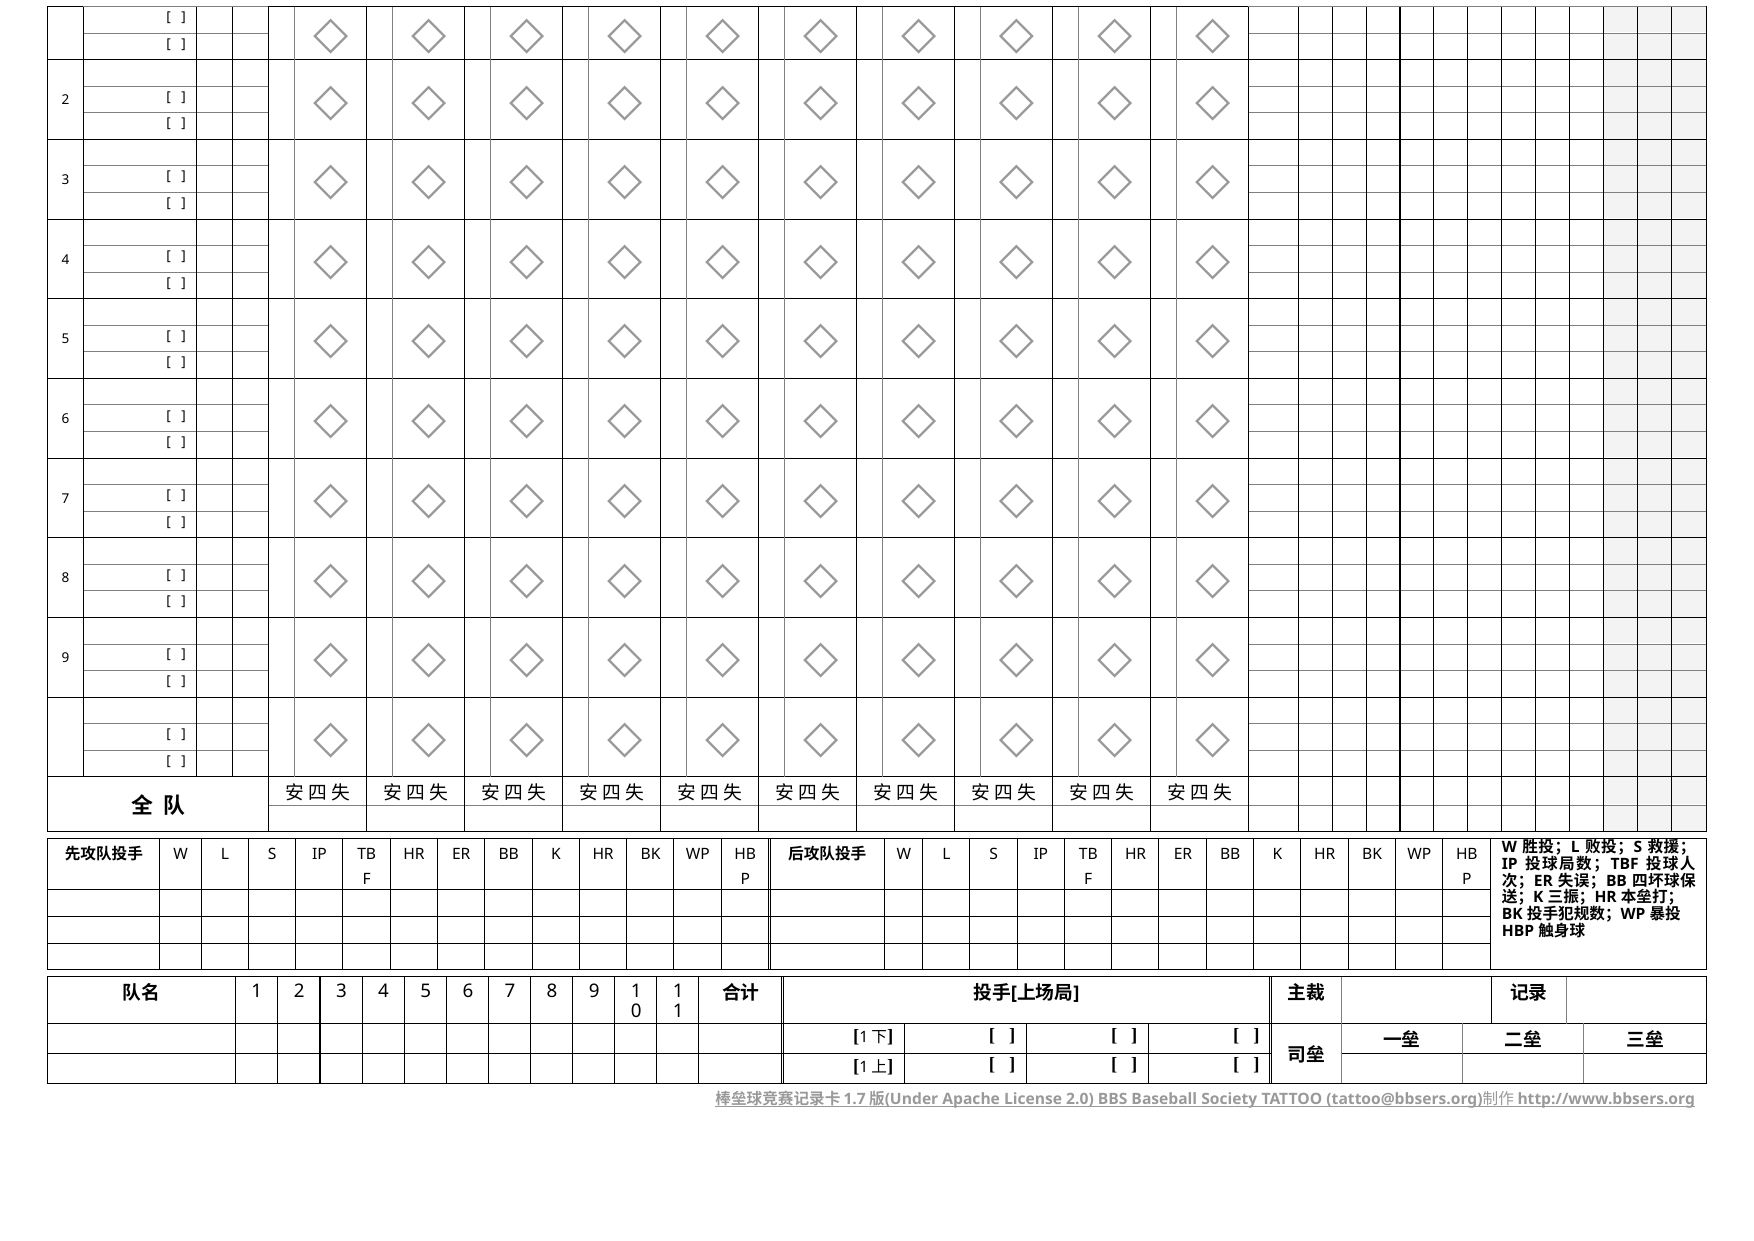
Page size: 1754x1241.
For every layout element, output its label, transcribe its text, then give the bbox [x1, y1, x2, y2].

table_cell [1468, 7, 1501, 32]
table_cell [759, 538, 784, 617]
table_cell [1570, 432, 1603, 457]
table_cell 7 [48, 459, 83, 537]
table_cell [465, 698, 490, 776]
table_cell [160, 890, 201, 916]
table_cell [48, 890, 159, 916]
table_cell [ ] [84, 326, 196, 351]
table_cell ◇ [785, 220, 856, 298]
table_cell ◇ [295, 140, 366, 218]
table_header ER [438, 839, 484, 889]
table_cell [1401, 34, 1433, 59]
table_cell ◇ [491, 140, 562, 218]
table_cell [1570, 565, 1603, 590]
table_cell [233, 432, 268, 457]
table_cell [1468, 751, 1501, 776]
table_cell [1342, 1054, 1462, 1082]
table_cell ◇ [589, 459, 660, 537]
table_cell [1367, 379, 1399, 404]
table_cell [1333, 724, 1366, 750]
table_cell [1672, 34, 1706, 59]
table_cell [1604, 113, 1637, 139]
table_cell [1396, 917, 1442, 942]
table_cell [1434, 7, 1467, 32]
table_cell [1638, 459, 1671, 484]
table_cell [1333, 806, 1366, 831]
table_cell [1638, 7, 1671, 32]
table_cell [1604, 34, 1637, 59]
table_cell ◇ [981, 618, 1052, 697]
table_cell [485, 944, 532, 969]
table_cell [1333, 166, 1366, 192]
table_cell [1299, 485, 1332, 511]
table_cell [1151, 7, 1176, 59]
table_cell [1638, 405, 1671, 431]
table_cell [233, 220, 268, 245]
table_header 9 [573, 977, 614, 1023]
table_cell [1604, 193, 1637, 218]
table_cell [ ] [84, 485, 196, 511]
table_cell [1468, 113, 1501, 139]
table_cell [1638, 777, 1671, 804]
table_cell [1672, 591, 1706, 617]
table_cell ◇ [491, 538, 562, 617]
table_cell 一垒 [1342, 1024, 1462, 1053]
table_cell [269, 60, 294, 139]
table_cell [1468, 273, 1501, 298]
table_cell [1638, 512, 1671, 537]
table_cell [1570, 512, 1603, 537]
table_cell [1502, 193, 1535, 218]
table_cell [197, 140, 232, 165]
table_cell ◇ [1177, 618, 1248, 697]
table_cell [465, 379, 490, 457]
table_cell [ ] [84, 432, 196, 457]
table_cell [1672, 671, 1706, 697]
table_cell [970, 917, 1017, 942]
table_cell [197, 618, 232, 643]
table_cell [771, 944, 884, 969]
table_cell [1604, 512, 1637, 537]
table_cell [1249, 565, 1298, 590]
table_cell [197, 7, 232, 32]
table_cell ◇ [295, 379, 366, 457]
table_cell [1367, 806, 1399, 831]
table_cell ◇ [295, 60, 366, 139]
table_cell [465, 140, 490, 218]
table_cell [1536, 671, 1569, 697]
table_cell [1434, 220, 1467, 245]
table_cell [1536, 326, 1569, 351]
table_cell [1367, 60, 1399, 86]
table_cell [1443, 890, 1490, 916]
table_cell [1468, 405, 1501, 431]
table_cell [465, 220, 490, 298]
table_cell [1434, 246, 1467, 272]
table_cell [923, 917, 969, 942]
table_cell [367, 806, 464, 831]
table_cell [1434, 671, 1467, 697]
table_cell [1638, 113, 1671, 139]
table_cell [1468, 512, 1501, 537]
table_cell [1536, 645, 1569, 670]
table_header BK [627, 839, 673, 889]
table_cell [1536, 87, 1569, 112]
table_cell [1159, 890, 1206, 916]
table_cell [1468, 352, 1501, 378]
table_cell [722, 944, 768, 969]
table_cell [661, 299, 686, 378]
table_cell [1638, 34, 1671, 59]
table_header ER [1159, 839, 1206, 889]
table_cell [1333, 671, 1366, 697]
table_cell [563, 459, 588, 537]
table_cell [661, 140, 686, 218]
table_cell [1502, 777, 1535, 804]
table_cell [1468, 193, 1501, 218]
table_cell [1536, 352, 1569, 378]
table_cell [857, 538, 882, 617]
table_cell [ ] [905, 1054, 1026, 1082]
table_cell [233, 166, 268, 192]
table_cell [ ] [84, 87, 196, 112]
table_cell [1672, 140, 1706, 165]
table_cell [1638, 193, 1671, 218]
table_cell [1249, 166, 1298, 192]
table_cell [1249, 459, 1298, 484]
table_cell 司垒 [1272, 1024, 1341, 1082]
table_cell [1434, 299, 1467, 325]
table_cell [197, 60, 232, 86]
table_cell [1434, 591, 1467, 617]
table_cell [363, 1024, 404, 1053]
table_cell [722, 917, 768, 942]
table_cell ◇ [393, 140, 464, 218]
table_cell [1443, 944, 1490, 969]
table_cell [661, 220, 686, 298]
table_cell [1434, 565, 1467, 590]
table_cell ◇ [883, 459, 954, 537]
table_cell [1299, 113, 1332, 139]
table_cell ◇ [589, 379, 660, 457]
table_cell [1672, 751, 1706, 776]
table_cell [1249, 698, 1298, 723]
table_cell [533, 917, 579, 942]
table_cell [233, 140, 268, 165]
table_cell [ ] [84, 565, 196, 590]
table_cell 安 四 失 [465, 777, 562, 804]
table_cell [1299, 273, 1332, 298]
table_cell [1468, 698, 1501, 723]
table_cell [1570, 459, 1603, 484]
table_cell ◇ [295, 538, 366, 617]
table_cell ◇ [687, 220, 758, 298]
table_cell [1159, 944, 1206, 969]
table_cell 8 [48, 538, 83, 617]
table_cell ◇ [981, 698, 1052, 776]
table_cell ◇ [1079, 60, 1150, 139]
table_cell [1502, 140, 1535, 165]
table_header 合计 [699, 977, 781, 1023]
table_cell [489, 1024, 530, 1053]
table_cell [923, 890, 969, 916]
table_cell [1053, 538, 1078, 617]
table_cell [1299, 246, 1332, 272]
table_cell ◇ [393, 60, 464, 139]
table_cell [1638, 87, 1671, 112]
table_cell [1468, 432, 1501, 457]
table_cell [1401, 538, 1433, 564]
table_cell [249, 890, 295, 916]
table_cell [1570, 326, 1603, 351]
table_cell [970, 944, 1017, 969]
table_cell [857, 140, 882, 218]
table_cell [1434, 777, 1467, 804]
table_cell [249, 944, 295, 969]
table_cell [197, 193, 232, 218]
table_cell [278, 1054, 319, 1082]
table_cell 4 [48, 220, 83, 298]
table_cell [1672, 432, 1706, 457]
table_cell [1367, 166, 1399, 192]
table_cell 安 四 失 [1151, 777, 1248, 804]
table_cell [1367, 698, 1399, 723]
table_cell [1638, 140, 1671, 165]
table_cell [563, 220, 588, 298]
table_cell [1638, 806, 1671, 831]
table_cell [233, 751, 268, 776]
table_cell [1502, 565, 1535, 590]
table_cell ◇ [1079, 140, 1150, 218]
table_cell [1604, 405, 1637, 431]
table_cell [ ] [84, 113, 196, 139]
table_cell ◇ [981, 7, 1052, 59]
table_cell [1536, 60, 1569, 86]
table_cell [321, 1054, 362, 1082]
table_cell [48, 7, 83, 59]
table_cell [1434, 166, 1467, 192]
table_cell [84, 459, 196, 484]
table_cell [1570, 352, 1603, 378]
table_cell [1672, 166, 1706, 192]
table_cell [84, 220, 196, 245]
table_cell [1468, 565, 1501, 590]
table_cell [1401, 565, 1433, 590]
table_cell [202, 917, 248, 942]
table_cell [857, 7, 882, 59]
table_cell [1301, 917, 1348, 942]
table_cell [1468, 166, 1501, 192]
table_cell [1249, 273, 1298, 298]
table_cell [759, 60, 784, 139]
table_cell [405, 1024, 446, 1053]
table_cell [1672, 485, 1706, 511]
table_cell [233, 299, 268, 325]
table_cell ◇ [1177, 60, 1248, 139]
table_header W [885, 839, 922, 889]
table_cell [1638, 220, 1671, 245]
table_cell [197, 512, 232, 537]
table_cell [661, 698, 686, 776]
table_cell [1502, 751, 1535, 776]
table_cell [1570, 299, 1603, 325]
table_cell [1249, 60, 1298, 86]
table_cell [1下] [784, 1024, 904, 1053]
table_cell [674, 917, 721, 942]
table_cell [1604, 246, 1637, 272]
table_cell [233, 352, 268, 378]
table_cell [1367, 34, 1399, 59]
table_cell [367, 7, 392, 59]
table_header HBP [722, 839, 768, 889]
table_cell [233, 538, 268, 564]
table_cell ◇ [295, 7, 366, 59]
table_cell ◇ [883, 60, 954, 139]
table_cell [1299, 777, 1332, 804]
table_cell [1249, 591, 1298, 617]
table_cell [1299, 806, 1332, 831]
table_cell ◇ [883, 379, 954, 457]
table_cell [1570, 405, 1603, 431]
table_cell [1434, 140, 1467, 165]
table_cell [ ] [84, 166, 196, 192]
table_cell [1468, 459, 1501, 484]
table_cell [1536, 379, 1569, 404]
table_cell [1299, 671, 1332, 697]
table_header 5 [405, 977, 446, 1023]
table_cell [1536, 246, 1569, 272]
table_cell [1367, 299, 1399, 325]
table_cell [465, 7, 490, 59]
table_cell [1468, 485, 1501, 511]
table_cell [1536, 724, 1569, 750]
table_cell [233, 246, 268, 272]
table_cell [885, 944, 922, 969]
table_header IP [296, 839, 342, 889]
table_cell ◇ [981, 459, 1052, 537]
table_cell [580, 944, 626, 969]
table_cell [233, 724, 268, 750]
table_cell [ ] [1027, 1024, 1148, 1053]
table_cell [1536, 459, 1569, 484]
table_cell [1367, 459, 1399, 484]
table_cell [1604, 698, 1637, 723]
table_cell [1401, 432, 1433, 457]
table_cell [367, 140, 392, 218]
table_cell [1367, 193, 1399, 218]
table_cell [1299, 591, 1332, 617]
table_cell [1502, 379, 1535, 404]
table_cell [233, 645, 268, 670]
table_cell [1468, 618, 1501, 643]
table_cell [1207, 890, 1253, 916]
table_cell [661, 618, 686, 697]
table_cell [1570, 591, 1603, 617]
table_cell ◇ [491, 60, 562, 139]
table_cell [1570, 485, 1603, 511]
table_header 8 [531, 977, 572, 1023]
table_cell [661, 806, 758, 831]
table_cell ◇ [393, 299, 464, 378]
table_cell [ ] [1149, 1054, 1269, 1082]
table_cell [1672, 512, 1706, 537]
table_cell [48, 944, 159, 969]
table_header S [249, 839, 295, 889]
table_header WP [674, 839, 721, 889]
table_cell [1401, 459, 1433, 484]
table_cell [269, 140, 294, 218]
table_cell [1468, 140, 1501, 165]
table_cell [1536, 220, 1569, 245]
table_cell [1333, 60, 1366, 86]
table_cell [1333, 751, 1366, 776]
table_cell ◇ [1079, 698, 1150, 776]
table_cell [531, 1024, 572, 1053]
table_cell [1367, 645, 1399, 670]
table_cell 三垒 [1584, 1024, 1706, 1053]
table_cell ◇ [1079, 220, 1150, 298]
table_cell [955, 60, 980, 139]
table_header TBF [1065, 839, 1111, 889]
table_cell [1333, 7, 1366, 32]
table_cell [1151, 220, 1176, 298]
table_cell [367, 299, 392, 378]
table_cell ◇ [589, 60, 660, 139]
table_header WP [1396, 839, 1442, 889]
table_cell [1333, 432, 1366, 457]
table_cell ◇ [687, 60, 758, 139]
table_cell 6 [48, 379, 83, 457]
table_cell [1301, 944, 1348, 969]
table_cell [1299, 326, 1332, 351]
table_cell [489, 1054, 530, 1082]
table_cell [363, 1054, 404, 1082]
table_cell [1367, 618, 1399, 643]
table_cell [1570, 140, 1603, 165]
table_cell [955, 7, 980, 59]
table_cell ◇ [883, 140, 954, 218]
table_cell [1333, 485, 1366, 511]
table_cell [1570, 724, 1603, 750]
table_header 3 [321, 977, 362, 1023]
table_cell [1536, 806, 1569, 831]
table_cell [84, 60, 196, 86]
table_cell [1570, 34, 1603, 59]
table_cell [1333, 777, 1366, 804]
table_cell [1401, 806, 1433, 831]
table_cell [233, 34, 268, 59]
table_cell [1367, 538, 1399, 564]
table_cell [1536, 485, 1569, 511]
table_header HR [1112, 839, 1158, 889]
table_cell [1604, 60, 1637, 86]
table_cell [1401, 299, 1433, 325]
table_cell [1159, 917, 1206, 942]
table_cell [1502, 806, 1535, 831]
table_cell ◇ [981, 220, 1052, 298]
table_cell [1249, 326, 1298, 351]
table_cell [1502, 618, 1535, 643]
table_cell [1367, 751, 1399, 776]
table_cell [1672, 87, 1706, 112]
table_cell [1333, 405, 1366, 431]
table_cell [1604, 7, 1637, 32]
table_cell [1536, 432, 1569, 457]
table_cell [1502, 724, 1535, 750]
table_cell [955, 220, 980, 298]
table_cell [1401, 698, 1433, 723]
table_cell [1367, 485, 1399, 511]
table_cell [1536, 698, 1569, 723]
table_cell [1502, 60, 1535, 86]
table_header HR [391, 839, 437, 889]
table_cell ◇ [687, 140, 758, 218]
table_cell [533, 944, 579, 969]
table_cell [923, 944, 969, 969]
table_cell [1463, 1054, 1583, 1082]
table_cell [1536, 166, 1569, 192]
table_cell [1638, 565, 1671, 590]
table_cell [1053, 698, 1078, 776]
table_cell [1053, 140, 1078, 218]
table_cell [1249, 87, 1298, 112]
table_cell [84, 538, 196, 564]
table_cell [1672, 618, 1706, 643]
table_cell [1502, 485, 1535, 511]
table_cell [233, 379, 268, 404]
table_cell ◇ [1079, 379, 1150, 457]
table_cell [1672, 246, 1706, 272]
table_cell ◇ [491, 379, 562, 457]
table_cell [955, 299, 980, 378]
table_cell [1468, 60, 1501, 86]
table_cell [580, 917, 626, 942]
table_cell [1502, 34, 1535, 59]
table_cell [296, 890, 342, 916]
table_cell [ ] [84, 405, 196, 431]
table_cell ◇ [981, 140, 1052, 218]
table_cell [1249, 299, 1298, 325]
table_cell [197, 34, 232, 59]
table_cell ◇ [1177, 7, 1248, 59]
table_cell ◇ [1177, 538, 1248, 617]
text 棒垒球竞赛记录卡1.7版(Under Apache License 2.0) BBS Baseball Society TATTOO (tattoo@bbsers.org)制作 http://www.bbsers.org [59, 1084, 1695, 1110]
table_cell [269, 538, 294, 617]
table_cell [627, 944, 673, 969]
table_cell [1638, 432, 1671, 457]
table_cell [202, 944, 248, 969]
table_cell [1112, 944, 1158, 969]
table_cell [465, 299, 490, 378]
table_cell [1254, 944, 1300, 969]
table_cell ◇ [981, 299, 1052, 378]
table_cell [197, 432, 232, 457]
table_cell [1299, 60, 1332, 86]
table_cell 安 四 失 [269, 777, 366, 804]
table_cell [1604, 299, 1637, 325]
table_header 6 [447, 977, 488, 1023]
table_header BB [1207, 839, 1253, 889]
table_cell [1604, 618, 1637, 643]
table_cell [1638, 645, 1671, 670]
table_cell [269, 459, 294, 537]
table_cell [197, 698, 232, 723]
table_cell [1249, 193, 1298, 218]
table_cell [1349, 917, 1395, 942]
table_cell ◇ [295, 299, 366, 378]
table_cell [857, 806, 954, 831]
table_cell [233, 618, 268, 643]
table_cell [1299, 565, 1332, 590]
table_cell [1468, 591, 1501, 617]
table_cell [1672, 405, 1706, 431]
table_cell [1299, 432, 1332, 457]
table_cell [563, 60, 588, 139]
table_cell [1468, 379, 1501, 404]
table_cell [1401, 140, 1433, 165]
table_cell [1401, 645, 1433, 670]
table_cell [1367, 591, 1399, 617]
table_cell [1672, 352, 1706, 378]
table_cell [1299, 645, 1332, 670]
table_cell ◇ [589, 299, 660, 378]
table_cell 安 四 失 [857, 777, 954, 804]
table_cell [1333, 645, 1366, 670]
table_cell 二垒 [1463, 1024, 1583, 1053]
table_cell [1299, 379, 1332, 404]
table_cell [1570, 273, 1603, 298]
table_cell [1401, 671, 1433, 697]
table_cell [367, 538, 392, 617]
table_cell [661, 379, 686, 457]
table_header HBP [1443, 839, 1490, 889]
table_cell [1638, 485, 1671, 511]
table_cell [485, 917, 532, 942]
table_cell [1672, 565, 1706, 590]
table_cell [1151, 698, 1176, 776]
table_cell ◇ [687, 618, 758, 697]
table_cell [1151, 379, 1176, 457]
table_cell ◇ [491, 7, 562, 59]
table_cell 安 四 失 [955, 777, 1052, 804]
table_cell [197, 751, 232, 776]
table_cell [615, 1054, 656, 1082]
table_cell [857, 698, 882, 776]
table_cell [405, 1054, 446, 1082]
table_cell [699, 1054, 781, 1082]
table_cell [197, 326, 232, 351]
table_header 队名 [48, 977, 235, 1023]
table_cell [1254, 890, 1300, 916]
table_cell [1536, 140, 1569, 165]
table_cell [657, 1024, 698, 1053]
table_cell [233, 671, 268, 697]
table_cell [1151, 538, 1176, 617]
table_cell [1333, 220, 1366, 245]
table_cell ◇ [687, 698, 758, 776]
table_cell [1672, 299, 1706, 325]
table_cell [759, 140, 784, 218]
table_cell [233, 698, 268, 723]
table_cell [1401, 352, 1433, 378]
table_cell [1401, 618, 1433, 643]
table_cell [1299, 140, 1332, 165]
table_cell [1249, 724, 1298, 750]
table_cell [233, 459, 268, 484]
table_cell [1299, 87, 1332, 112]
table_cell [1434, 618, 1467, 643]
table_cell [627, 890, 673, 916]
table_cell [1536, 591, 1569, 617]
table_header L [923, 839, 969, 889]
table_cell [1672, 60, 1706, 86]
table_cell [197, 87, 232, 112]
table_cell [1536, 34, 1569, 59]
table_cell [1299, 751, 1332, 776]
table_cell [1672, 193, 1706, 218]
table_cell [1536, 7, 1569, 32]
table_cell [759, 698, 784, 776]
table_cell [1468, 806, 1501, 831]
table_cell [ ] [1149, 1024, 1269, 1053]
table_cell [1672, 645, 1706, 670]
table_cell [197, 538, 232, 564]
table_cell [1249, 671, 1298, 697]
table_cell [1207, 917, 1253, 942]
table_cell [ ] [84, 724, 196, 750]
table_cell [1367, 273, 1399, 298]
table_cell [1367, 140, 1399, 165]
table_header 10 [615, 977, 656, 1023]
table_cell [563, 618, 588, 697]
table_cell ◇ [785, 698, 856, 776]
table_header 先攻队投手 [48, 839, 159, 889]
table_cell [1299, 512, 1332, 537]
table_cell [1333, 379, 1366, 404]
table_cell [84, 698, 196, 723]
table_header 主裁 [1272, 977, 1341, 1023]
table_cell [343, 890, 390, 916]
table_cell [1604, 806, 1637, 831]
table_cell [197, 299, 232, 325]
table_cell [1434, 698, 1467, 723]
table_cell [1638, 246, 1671, 272]
table_cell ◇ [589, 618, 660, 697]
table_cell [1396, 944, 1442, 969]
table_cell 2 [48, 60, 83, 139]
table_cell 3 [48, 140, 83, 218]
table_cell [563, 379, 588, 457]
table_cell [1367, 724, 1399, 750]
table_cell ◇ [393, 698, 464, 776]
table_cell [197, 113, 232, 139]
table_cell ◇ [1079, 299, 1150, 378]
table_cell ◇ [1177, 459, 1248, 537]
table_cell [563, 299, 588, 378]
table_cell [1570, 60, 1603, 86]
table_cell [1536, 751, 1569, 776]
table_cell [1053, 806, 1150, 831]
table_cell [233, 7, 268, 32]
table_cell ◇ [1177, 140, 1248, 218]
table_cell [1151, 140, 1176, 218]
table_cell [1249, 538, 1298, 564]
table_header K [1254, 839, 1300, 889]
table_cell ◇ [589, 698, 660, 776]
table_cell [1570, 698, 1603, 723]
table_cell [ ] [84, 591, 196, 617]
table_cell [1672, 777, 1706, 804]
table_header BB [485, 839, 532, 889]
table_cell [1065, 917, 1111, 942]
table_cell [1502, 299, 1535, 325]
table_cell [1151, 459, 1176, 537]
table_cell [1604, 379, 1637, 404]
table_cell 安 四 失 [367, 777, 464, 804]
table_cell [249, 917, 295, 942]
table_cell [278, 1024, 319, 1053]
table_cell [343, 944, 390, 969]
table_cell [1434, 432, 1467, 457]
table_cell [955, 698, 980, 776]
table_cell ◇ [785, 538, 856, 617]
table_cell [1018, 944, 1064, 969]
table_cell [1570, 113, 1603, 139]
table_cell [367, 618, 392, 697]
table_cell [1249, 512, 1298, 537]
table_cell [1468, 538, 1501, 564]
table_cell [1502, 538, 1535, 564]
table_cell [465, 618, 490, 697]
table_cell [1604, 485, 1637, 511]
table_cell [1333, 326, 1366, 351]
table_cell [563, 7, 588, 59]
table_cell [1672, 273, 1706, 298]
table_cell [1333, 591, 1366, 617]
table_cell ◇ [981, 379, 1052, 457]
table_cell ◇ [589, 220, 660, 298]
table_cell [573, 1024, 614, 1053]
table_cell [1672, 113, 1706, 139]
table_cell [955, 538, 980, 617]
table_cell [1672, 538, 1706, 564]
table_cell [ ] [905, 1024, 1026, 1053]
table_cell [1434, 34, 1467, 59]
table_cell [1401, 485, 1433, 511]
table_cell [160, 944, 201, 969]
table_cell [722, 890, 768, 916]
table_cell [ ] [84, 7, 196, 32]
table_cell ◇ [295, 618, 366, 697]
table_cell [269, 618, 294, 697]
table_cell [1434, 193, 1467, 218]
table_cell [197, 166, 232, 192]
table_cell [1502, 113, 1535, 139]
table_cell [1502, 352, 1535, 378]
table_cell [1367, 352, 1399, 378]
table_cell [367, 459, 392, 537]
table_cell 安 四 失 [1053, 777, 1150, 804]
table_cell [1053, 220, 1078, 298]
table_cell [1570, 193, 1603, 218]
table_cell [1249, 432, 1298, 457]
table_cell [1401, 87, 1433, 112]
table_cell ◇ [883, 7, 954, 59]
table_cell [759, 220, 784, 298]
table_cell ◇ [1079, 7, 1150, 59]
table_cell [ ] [1027, 1054, 1148, 1082]
table_cell [661, 60, 686, 139]
table_cell [1604, 140, 1637, 165]
table_cell [1570, 806, 1603, 831]
table_cell [197, 671, 232, 697]
table_cell [391, 944, 437, 969]
table_cell [1401, 273, 1433, 298]
table_cell [1638, 751, 1671, 776]
table_cell [1536, 777, 1569, 804]
table_cell [955, 618, 980, 697]
table_cell [233, 193, 268, 218]
table_header HR [580, 839, 626, 889]
table_cell [1367, 512, 1399, 537]
table_cell [1604, 166, 1637, 192]
table_cell [1536, 512, 1569, 537]
table_cell [1570, 166, 1603, 192]
table_cell [1333, 618, 1366, 643]
table_cell [1上] [784, 1054, 904, 1082]
table_cell [1053, 299, 1078, 378]
table_cell ◇ [687, 538, 758, 617]
table_cell [1604, 777, 1637, 804]
table_cell [1333, 246, 1366, 272]
table_cell [1401, 512, 1433, 537]
table_cell [1502, 591, 1535, 617]
table_cell [699, 1024, 781, 1053]
table_cell [236, 1024, 277, 1053]
table_cell [1249, 220, 1298, 245]
table_cell [1151, 299, 1176, 378]
table_cell [627, 917, 673, 942]
table_cell [ ] [84, 193, 196, 218]
table_cell [1053, 618, 1078, 697]
table_cell [1018, 917, 1064, 942]
table_cell [661, 538, 686, 617]
table_cell [857, 220, 882, 298]
table_cell [1299, 34, 1332, 59]
table_cell [233, 591, 268, 617]
table_cell [759, 299, 784, 378]
table_cell [1570, 618, 1603, 643]
table_cell [48, 698, 83, 776]
table_cell [1468, 777, 1501, 804]
table_cell [1333, 459, 1366, 484]
table_header TBF [343, 839, 390, 889]
table_cell [1401, 326, 1433, 351]
table_cell ◇ [491, 220, 562, 298]
table_cell [1249, 379, 1298, 404]
table_cell [759, 618, 784, 697]
table_cell [1249, 751, 1298, 776]
table_header 4 [363, 977, 404, 1023]
table_cell [1367, 87, 1399, 112]
table_header W [160, 839, 201, 889]
table_cell [1672, 806, 1706, 831]
table_cell [269, 806, 366, 831]
table_cell [857, 459, 882, 537]
table_cell [1434, 326, 1467, 351]
table_cell [1065, 944, 1111, 969]
table_cell [197, 379, 232, 404]
table_cell [1468, 299, 1501, 325]
table_cell [1536, 299, 1569, 325]
table_cell ◇ [785, 379, 856, 457]
table_cell ◇ [491, 299, 562, 378]
table_cell [ ] [84, 273, 196, 298]
table_cell [759, 806, 856, 831]
table_cell ◇ [883, 220, 954, 298]
table_cell [1434, 405, 1467, 431]
table_cell [1299, 220, 1332, 245]
table_cell [1638, 698, 1671, 723]
table_cell [1536, 273, 1569, 298]
table_cell [233, 405, 268, 431]
table_cell [197, 591, 232, 617]
table_cell [533, 890, 579, 916]
table_cell [1112, 890, 1158, 916]
table_cell [1604, 459, 1637, 484]
table_cell [1502, 7, 1535, 32]
table_cell ◇ [785, 60, 856, 139]
table_cell [1536, 113, 1569, 139]
table_cell [233, 113, 268, 139]
table_cell ◇ [981, 538, 1052, 617]
table_cell [857, 299, 882, 378]
table_cell [ ] [84, 751, 196, 776]
table_cell ◇ [883, 698, 954, 776]
table_cell ◇ [1079, 538, 1150, 617]
table_cell [1638, 299, 1671, 325]
table_cell [1367, 113, 1399, 139]
table_cell [84, 140, 196, 165]
table_cell [1536, 538, 1569, 564]
table_cell [661, 7, 686, 59]
table_cell [269, 220, 294, 298]
table_cell [1434, 485, 1467, 511]
table_cell [1468, 724, 1501, 750]
table_cell [1434, 87, 1467, 112]
table_cell 安 四 失 [661, 777, 758, 804]
table_cell [233, 565, 268, 590]
table_cell [1434, 806, 1467, 831]
table_cell [563, 806, 660, 831]
table_cell ◇ [1177, 220, 1248, 298]
table_cell ◇ [393, 7, 464, 59]
table_cell [1502, 220, 1535, 245]
table_cell [1570, 220, 1603, 245]
table_cell [1604, 220, 1637, 245]
table_cell [1401, 166, 1433, 192]
table_cell [ ] [84, 645, 196, 670]
table_cell [657, 1054, 698, 1082]
table_cell [1249, 485, 1298, 511]
table_cell [1502, 246, 1535, 272]
table_cell [955, 140, 980, 218]
table_header S [970, 839, 1017, 889]
table_cell [1333, 193, 1366, 218]
table_cell [202, 890, 248, 916]
table_cell [1434, 538, 1467, 564]
table_cell [197, 724, 232, 750]
table_cell [1249, 618, 1298, 643]
table_cell [48, 917, 159, 942]
table_cell ◇ [589, 140, 660, 218]
table_cell [531, 1054, 572, 1082]
table_cell [1638, 671, 1671, 697]
table_header 2 [278, 977, 319, 1023]
table_cell [1672, 459, 1706, 484]
table_cell [1584, 1054, 1706, 1082]
table_cell [233, 60, 268, 86]
table_header [1342, 977, 1491, 1023]
table_cell [465, 538, 490, 617]
table_cell [1299, 193, 1332, 218]
table_cell [1299, 724, 1332, 750]
table_cell [580, 890, 626, 916]
table_cell [1401, 220, 1433, 245]
table_cell [771, 890, 884, 916]
table_cell [465, 60, 490, 139]
table_cell [1672, 379, 1706, 404]
table_cell ◇ [1177, 379, 1248, 457]
table_cell ◇ [883, 618, 954, 697]
table_cell [759, 7, 784, 59]
table_cell [1396, 890, 1442, 916]
table_header IP [1018, 839, 1064, 889]
table_cell [1502, 645, 1535, 670]
table_cell [1349, 890, 1395, 916]
table_cell [1367, 7, 1399, 32]
table_cell [1151, 618, 1176, 697]
table_cell [1468, 326, 1501, 351]
table_cell [1536, 405, 1569, 431]
table_cell 全 队 [48, 777, 268, 831]
table_cell [269, 379, 294, 457]
table_cell [ ] [84, 671, 196, 697]
table_cell [1401, 7, 1433, 32]
table_cell [955, 806, 1052, 831]
table_cell [ ] [84, 352, 196, 378]
table_cell [1502, 326, 1535, 351]
table_cell [1468, 671, 1501, 697]
table_cell [1502, 459, 1535, 484]
table_cell [857, 379, 882, 457]
table_cell [438, 917, 484, 942]
table_cell ◇ [785, 140, 856, 218]
table_cell [236, 1054, 277, 1082]
table_cell [1604, 87, 1637, 112]
table_cell [1367, 326, 1399, 351]
table_cell [367, 60, 392, 139]
table_cell ◇ [491, 698, 562, 776]
table_header 7 [489, 977, 530, 1023]
table_cell [1434, 751, 1467, 776]
table_cell 安 四 失 [563, 777, 660, 804]
table_cell [1434, 645, 1467, 670]
table_cell [197, 459, 232, 484]
table_cell [1333, 512, 1366, 537]
table_cell [1434, 352, 1467, 378]
table_cell [1333, 34, 1366, 59]
table_cell [1053, 379, 1078, 457]
table_cell [233, 326, 268, 351]
table_cell [1434, 113, 1467, 139]
table_cell [1604, 591, 1637, 617]
table_cell ◇ [1177, 299, 1248, 378]
table_cell [1299, 698, 1332, 723]
table_cell ◇ [687, 459, 758, 537]
table_cell [1604, 326, 1637, 351]
table_cell ◇ [785, 7, 856, 59]
table_cell [1570, 751, 1603, 776]
table_cell [970, 890, 1017, 916]
table_cell [48, 1054, 235, 1082]
table_header 1 [236, 977, 277, 1023]
table_cell [1249, 113, 1298, 139]
table_cell [269, 299, 294, 378]
table_cell ◇ [1177, 698, 1248, 776]
table_cell [1333, 299, 1366, 325]
table_cell [465, 459, 490, 537]
table_cell 安 四 失 [759, 777, 856, 804]
table_cell [465, 806, 562, 831]
table_cell [197, 273, 232, 298]
table_cell [84, 299, 196, 325]
table_cell [1604, 724, 1637, 750]
table_cell [1401, 60, 1433, 86]
table_cell [1468, 645, 1501, 670]
table_cell [197, 565, 232, 590]
table_cell [1672, 7, 1706, 32]
table_cell [885, 917, 922, 942]
table_cell ◇ [491, 618, 562, 697]
table_cell [1249, 806, 1298, 831]
table_cell ◇ [981, 60, 1052, 139]
table_cell [1638, 60, 1671, 86]
table_header 11 [657, 977, 698, 1023]
table_cell [391, 917, 437, 942]
table_cell ◇ [393, 220, 464, 298]
table_cell [955, 379, 980, 457]
table_cell [1502, 405, 1535, 431]
table_cell [1299, 459, 1332, 484]
table_cell ◇ [295, 220, 366, 298]
table_cell [1112, 917, 1158, 942]
table_cell [563, 538, 588, 617]
table_cell [1434, 724, 1467, 750]
table_cell [1401, 751, 1433, 776]
table_cell [485, 890, 532, 916]
table_cell [1570, 87, 1603, 112]
table_cell [1638, 724, 1671, 750]
table_cell [1434, 512, 1467, 537]
table_cell [1672, 326, 1706, 351]
table_header 后攻队投手 [771, 839, 884, 889]
table_cell [1536, 618, 1569, 643]
table_cell [1333, 538, 1366, 564]
table_cell [1638, 273, 1671, 298]
table_cell ◇ [883, 299, 954, 378]
table_cell [1053, 459, 1078, 537]
table_header [1567, 977, 1706, 1023]
table_cell ◇ [687, 379, 758, 457]
table_cell ◇ [589, 538, 660, 617]
table_cell [1401, 113, 1433, 139]
table_cell [269, 7, 294, 59]
table_cell [1254, 917, 1300, 942]
table_cell [296, 917, 342, 942]
table_cell [1401, 246, 1433, 272]
table_cell ◇ [589, 7, 660, 59]
table_cell [1672, 220, 1706, 245]
table_cell [296, 944, 342, 969]
table_cell [1570, 246, 1603, 272]
table_cell [1065, 890, 1111, 916]
table_cell ◇ [687, 299, 758, 378]
table_cell [1604, 645, 1637, 670]
table_cell [1638, 618, 1671, 643]
table_header 投手[上场局] [784, 977, 1269, 1023]
table_cell [1638, 166, 1671, 192]
table_cell [197, 220, 232, 245]
table_cell [1249, 140, 1298, 165]
table_cell [438, 944, 484, 969]
table_cell [447, 1024, 488, 1053]
table_cell [1401, 379, 1433, 404]
table_cell [1333, 352, 1366, 378]
table_cell ◇ [393, 459, 464, 537]
table_cell [1570, 538, 1603, 564]
table_cell [1299, 405, 1332, 431]
table_cell [269, 698, 294, 776]
table_cell [1502, 671, 1535, 697]
table_cell [1434, 379, 1467, 404]
table_cell [1401, 724, 1433, 750]
table_cell [1207, 944, 1253, 969]
table_cell ◇ [687, 7, 758, 59]
table_cell [1468, 220, 1501, 245]
table_cell ◇ [883, 538, 954, 617]
table_header HR [1301, 839, 1348, 889]
table_cell [955, 459, 980, 537]
table_cell [1299, 618, 1332, 643]
table_cell [1249, 7, 1298, 32]
table_cell [857, 618, 882, 697]
table_cell [573, 1054, 614, 1082]
table_cell [367, 220, 392, 298]
table_cell [661, 459, 686, 537]
table_cell [1333, 273, 1366, 298]
table_cell [1638, 538, 1671, 564]
table_cell [1604, 432, 1637, 457]
table_cell [1299, 7, 1332, 32]
table_cell [1434, 459, 1467, 484]
table_cell [885, 890, 922, 916]
table_cell [1249, 777, 1298, 804]
table_cell [1299, 352, 1332, 378]
table_cell [759, 459, 784, 537]
table_cell [1672, 698, 1706, 723]
table_cell [1333, 565, 1366, 590]
table_cell [1367, 246, 1399, 272]
table_cell [197, 246, 232, 272]
table_cell [1299, 538, 1332, 564]
table_cell ◇ [393, 379, 464, 457]
table_cell [233, 485, 268, 511]
table_cell [857, 60, 882, 139]
table_cell ◇ [785, 299, 856, 378]
table_cell [233, 512, 268, 537]
table_cell [674, 890, 721, 916]
table_cell [1151, 60, 1176, 139]
table_cell [1604, 751, 1637, 776]
table_cell [1367, 565, 1399, 590]
table_cell [1367, 671, 1399, 697]
table_cell [1638, 591, 1671, 617]
table_cell [233, 87, 268, 112]
table_cell [1151, 806, 1248, 831]
table_cell [1299, 299, 1332, 325]
table_cell [1249, 34, 1298, 59]
table_header W 胜投；L 败投；S 救援；IP 投球局数；TBF 投球人次；ER 失误；BB 四坏球保送；K 三振；HR 本垒打； BK 投手犯规数；WP 暴投 HBP 触身球 [1491, 839, 1706, 969]
table_cell [1434, 60, 1467, 86]
table_cell [1468, 34, 1501, 59]
table_cell [1249, 246, 1298, 272]
table_cell [615, 1024, 656, 1053]
table_cell [1638, 379, 1671, 404]
table_cell [1333, 140, 1366, 165]
table_cell [771, 917, 884, 942]
table_cell [391, 890, 437, 916]
table_cell [1536, 565, 1569, 590]
table_cell ◇ [1079, 618, 1150, 697]
table_cell [197, 645, 232, 670]
table_cell [160, 917, 201, 942]
table_cell [674, 944, 721, 969]
table_cell [1604, 671, 1637, 697]
table_cell [367, 379, 392, 457]
table_cell [1367, 405, 1399, 431]
table_cell [1249, 405, 1298, 431]
table_header 记录 [1492, 977, 1566, 1023]
table_cell [1604, 565, 1637, 590]
table_cell [1401, 777, 1433, 804]
table_cell [1367, 777, 1399, 804]
table_cell [1401, 591, 1433, 617]
table_cell [1468, 87, 1501, 112]
table_cell [1502, 512, 1535, 537]
table_cell [1638, 352, 1671, 378]
table_cell [1468, 246, 1501, 272]
table_cell [343, 917, 390, 942]
table_cell [1401, 193, 1433, 218]
table_cell [1604, 273, 1637, 298]
table_cell [233, 273, 268, 298]
table_cell [438, 890, 484, 916]
table_cell [1570, 645, 1603, 670]
table_cell [563, 698, 588, 776]
table_cell [197, 352, 232, 378]
table_cell [1367, 432, 1399, 457]
table_cell [321, 1024, 362, 1053]
table_cell [1570, 7, 1603, 32]
table_cell ◇ [785, 459, 856, 537]
table_cell [84, 379, 196, 404]
table_cell [1349, 944, 1395, 969]
table_cell [1502, 273, 1535, 298]
table_cell [1301, 890, 1348, 916]
table_cell [ ] [84, 246, 196, 272]
table_cell [447, 1054, 488, 1082]
table_cell [367, 698, 392, 776]
table_cell ◇ [785, 618, 856, 697]
table_cell [1570, 671, 1603, 697]
table_cell [563, 140, 588, 218]
table_cell [1018, 890, 1064, 916]
table_cell [197, 485, 232, 511]
table_cell ◇ [1079, 459, 1150, 537]
table_cell [1502, 166, 1535, 192]
table_cell [1249, 352, 1298, 378]
table_cell [1333, 113, 1366, 139]
table_cell ◇ [491, 459, 562, 537]
table_cell 5 [48, 299, 83, 378]
table_cell [ ] [84, 512, 196, 537]
table_cell ◇ [295, 698, 366, 776]
table_cell [ ] [84, 34, 196, 59]
table_cell [1672, 724, 1706, 750]
table_cell [1604, 352, 1637, 378]
table_cell [48, 1024, 235, 1053]
table_cell [1638, 326, 1671, 351]
table_cell [1570, 777, 1603, 804]
table_cell [1604, 538, 1637, 564]
table_cell [1443, 917, 1490, 942]
table_header K [533, 839, 579, 889]
table_cell ◇ [393, 618, 464, 697]
table_cell [1502, 698, 1535, 723]
table_header BK [1349, 839, 1395, 889]
table_cell [197, 405, 232, 431]
table_cell [1502, 432, 1535, 457]
table_cell [1333, 698, 1366, 723]
table_cell ◇ [295, 459, 366, 537]
table_cell ◇ [393, 538, 464, 617]
table_cell [1299, 166, 1332, 192]
table_cell [1333, 87, 1366, 112]
table_cell [1053, 60, 1078, 139]
table_cell [759, 379, 784, 457]
table_cell 9 [48, 618, 83, 697]
table_cell [1401, 405, 1433, 431]
table_cell [1249, 645, 1298, 670]
table_cell [1536, 193, 1569, 218]
table_header L [202, 839, 248, 889]
table_cell [1053, 7, 1078, 59]
table_cell [1570, 379, 1603, 404]
table_cell [1502, 87, 1535, 112]
table_cell [1434, 273, 1467, 298]
table_cell [1367, 220, 1399, 245]
table_cell [84, 618, 196, 643]
